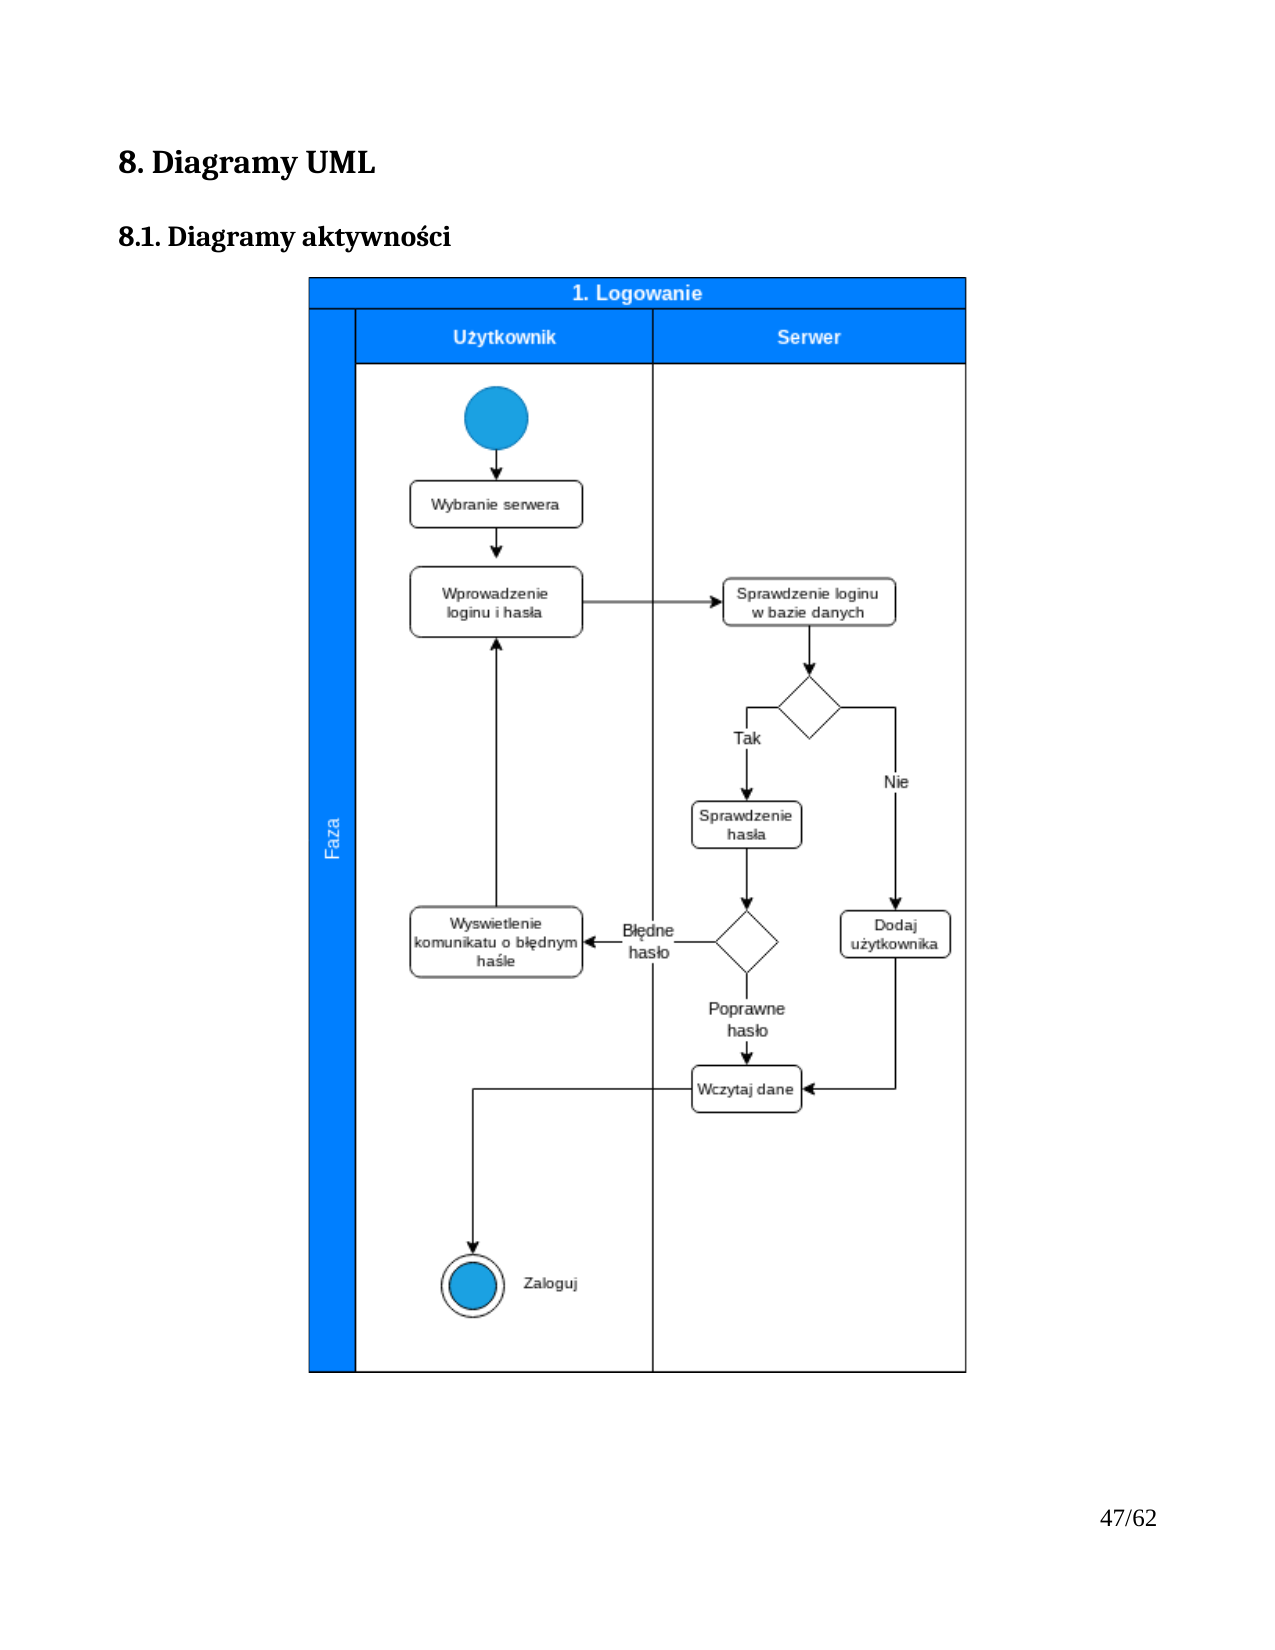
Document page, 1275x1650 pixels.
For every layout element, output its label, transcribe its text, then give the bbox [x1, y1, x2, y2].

subtitle 8.1. Diagramy aktywności [118, 221, 1157, 254]
picture [308, 277, 967, 1373]
subtitle 8. Diagramy UML [118, 143, 1157, 181]
